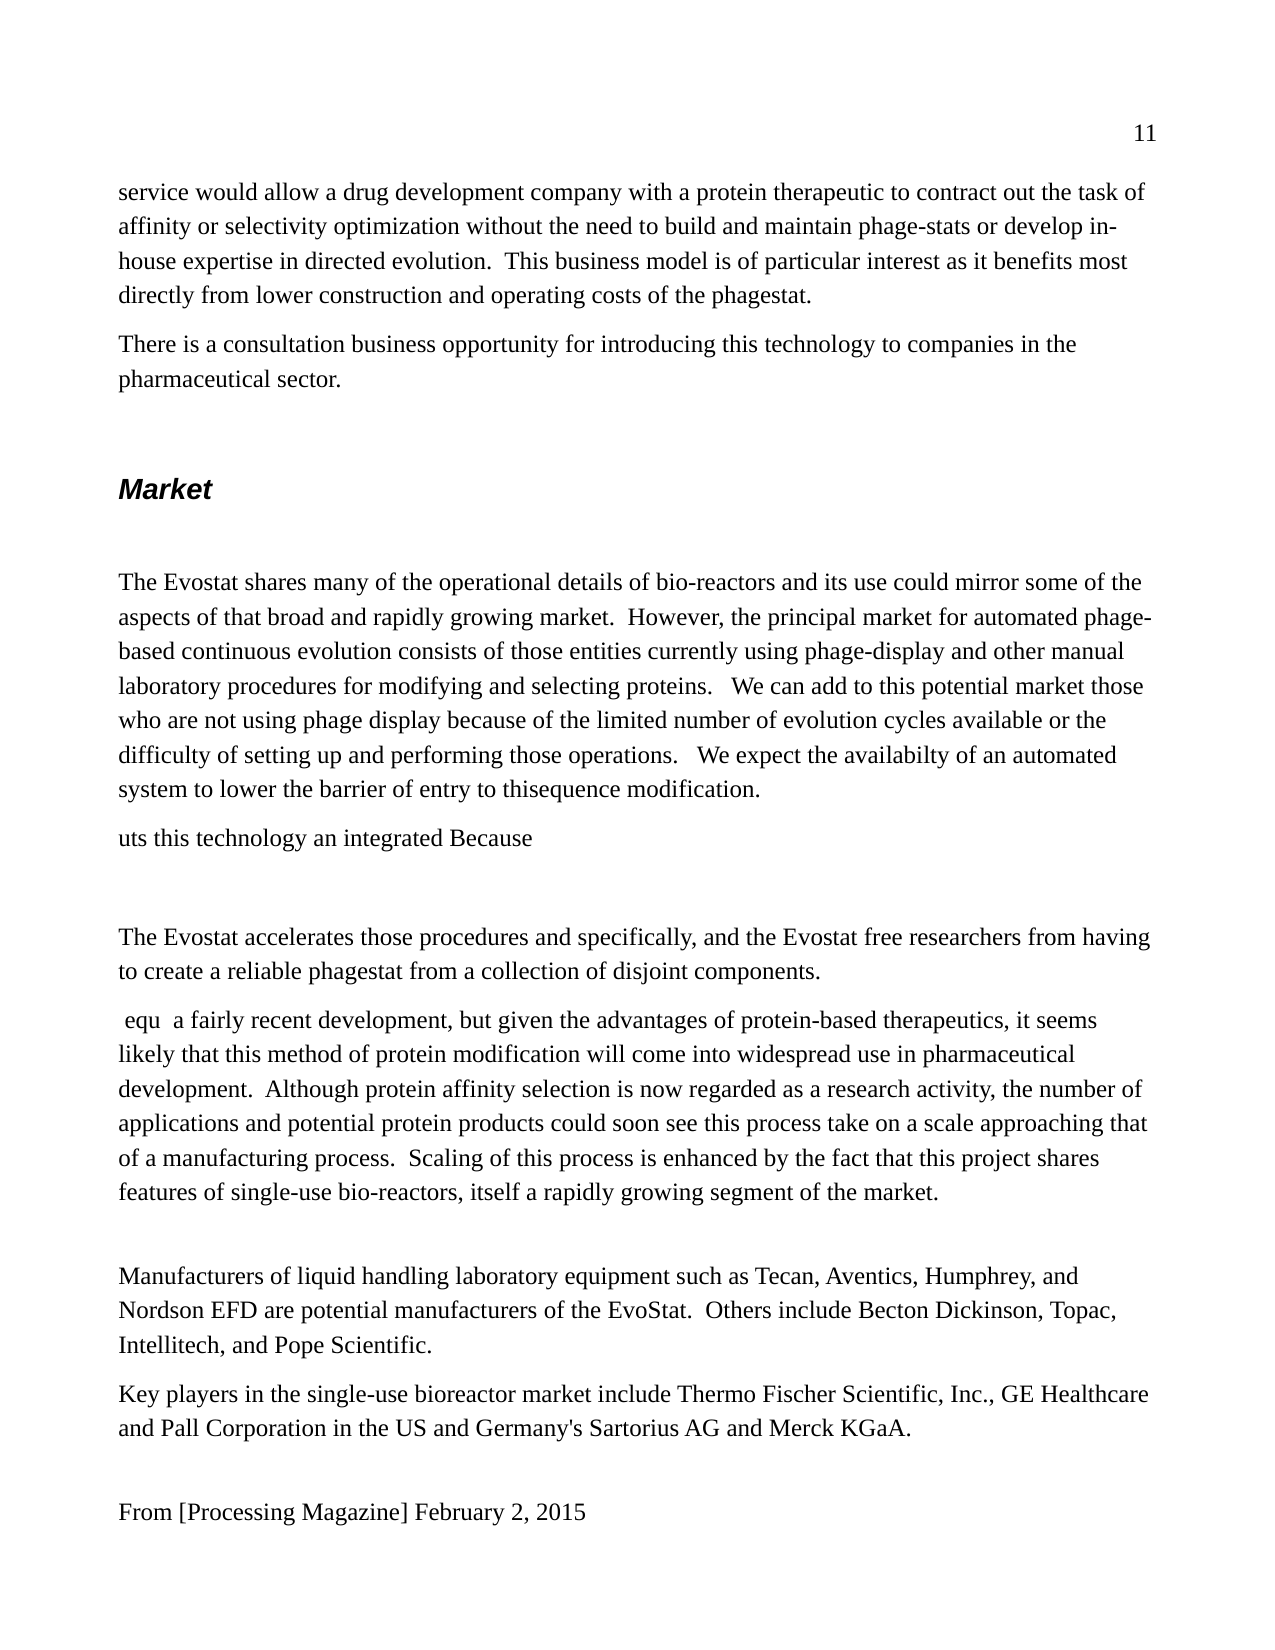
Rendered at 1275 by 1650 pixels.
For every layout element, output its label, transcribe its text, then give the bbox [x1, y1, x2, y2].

text Manufacturers of liquid handling laboratory equipment such as Tecan, Aventics, Humphrey, and Nordson EFD are potential manufacturers of the EvoStat. Others include Becton Dickinson, Topac, Intellitech, and Pope Scientific. [118, 1227, 1157, 1359]
text Key players in the single-use bioreactor market include Thermo Fischer Scientific, Inc., GE Healthcare and Pall Corporation in the US and Germany's Sartorius AG and Merck KGaA. [118, 1379, 1157, 1477]
text From [Processing Magazine] February 2, 2015 [118, 1497, 1157, 1526]
text There is a consultation business opportunity for introducing this technology to companies in the pharmaceutical sector. [118, 329, 1157, 393]
text uts this technology an integrated Because [118, 823, 1157, 852]
text service would allow a drug development company with a protein therapeutic to contract out the task of affinity or selectivity optimization without the need to build and maintain phage-stats or develop in-house expertise in directed evolution. This business model is of particular interest as it benefits most directly from lower construction and operating costs of the phagestat. [118, 177, 1157, 309]
text equ a fairly recent development, but given the advantages of protein-based therapeutics, it seems likely that this method of protein modification will come into widespread use in pharmaceutical development. Although protein affinity selection is now regarded as a research activity, the number of applications and potential protein products could soon see this process take on a scale approaching that of a manufacturing process. Scaling of this process is enhanced by the fact that this project shares features of single-use bio-reactors, itself a rapidly growing segment of the market. [118, 1005, 1157, 1206]
text The Evostat accelerates those procedures and specifically, and the Evostat free researchers from having to create a reliable phagestat from a collection of disjoint components. [118, 922, 1157, 985]
text The Evostat shares many of the operational details of bio-reactors and its use could mirror some of the aspects of that broad and rapidly growing market. However, the principal market for automated phage-based continuous evolution consists of those entities currently using phage-display and other manual laboratory procedures for modifying and selecting proteins. We can add to this potential market those who are not using phage display because of the limited number of evolution cycles available or the difficulty of setting up and performing those operations. We expect the availabilty of an automated system to lower the barrier of entry to thisequence modification. [118, 567, 1157, 803]
